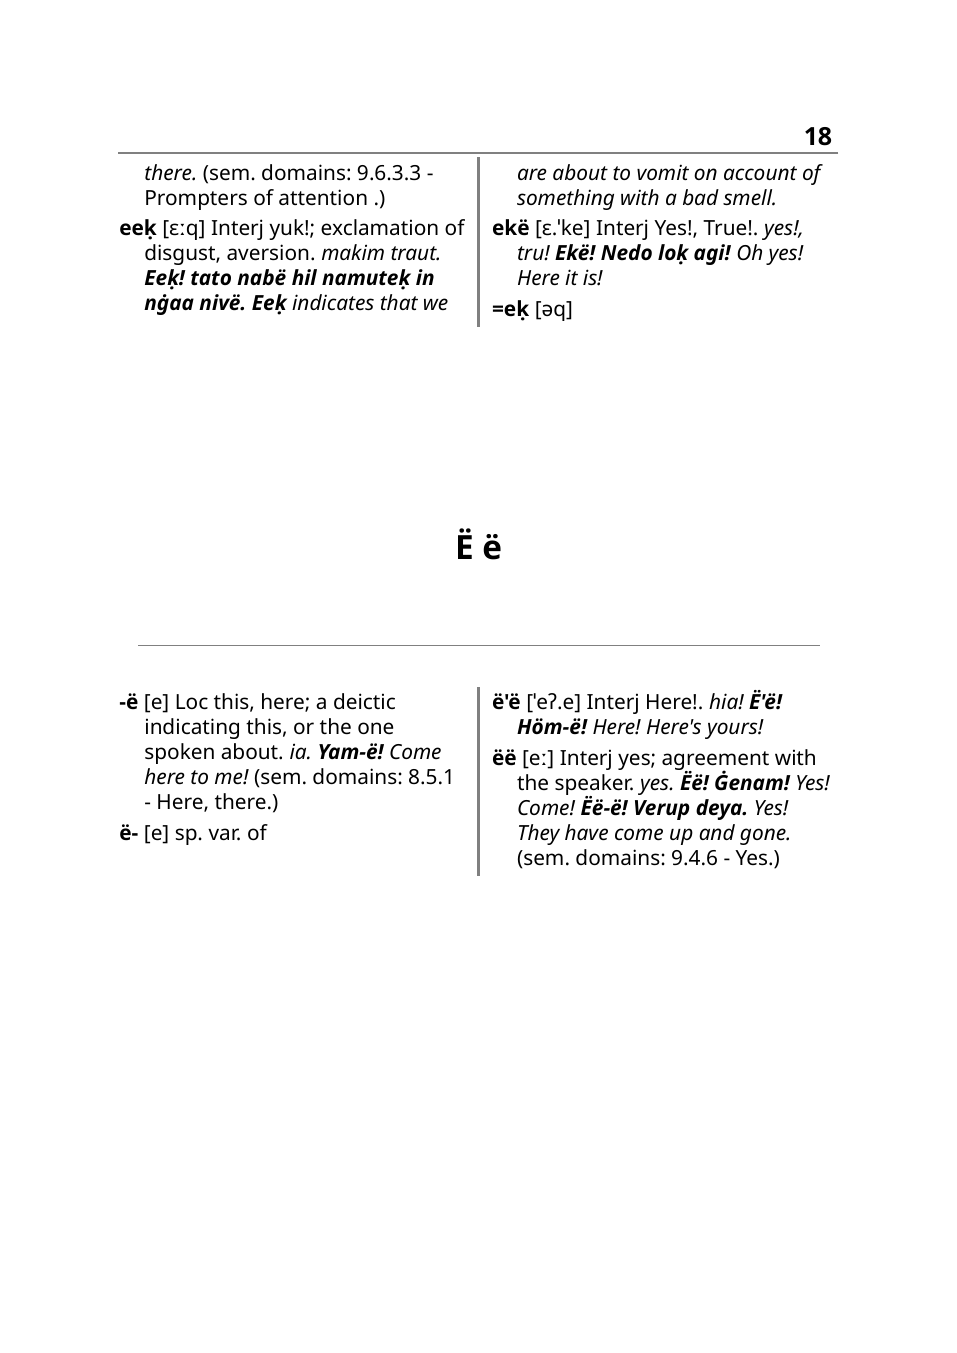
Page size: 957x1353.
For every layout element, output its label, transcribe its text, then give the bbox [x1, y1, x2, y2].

text ë- [e] sp. var. of [119, 817, 465, 849]
text Ë ë [138, 441, 819, 645]
text -ë [e] Loc this, here; a deictic indicating this, or the one spoken about. ia. Yam-ë! Come here to me! (sem. domains: 8.5.1 - Here, there.) [119, 688, 465, 817]
text ekë [ɛ.ˈke] Interj Yes!, True!. yes!, tru! Ekë! Nedo loḳ agi! Oh yes! Here it is! [492, 213, 837, 293]
text are about to vomit on account of something with a bad smell. [492, 159, 837, 213]
text there. (sem. domains: 9.6.3.3 - Prompters of attention .) [119, 159, 465, 213]
text ë'ë [ˈeʔ.e] Interj Here!. hia! Ë'ë! Höm-ë! Here! Here's yours! [492, 688, 837, 742]
text ëë [eː] Interj yes; agreement with the speaker. yes. Ëë! Ġenam! Yes! Come! Ëë-ë! Verup deya. Yes! They have come up and gone. (sem. domains: 9.4.6 - Yes.) [492, 742, 837, 874]
text eeḳ [ɛːq] Interj yuk!; exclamation of disgust, aversion. makim traut. Eeḳ! tato nabë hil namuteḳ in nġaa nivë. Eeḳ indicates that we [119, 213, 465, 320]
text =eḳ [əq] [492, 293, 837, 325]
